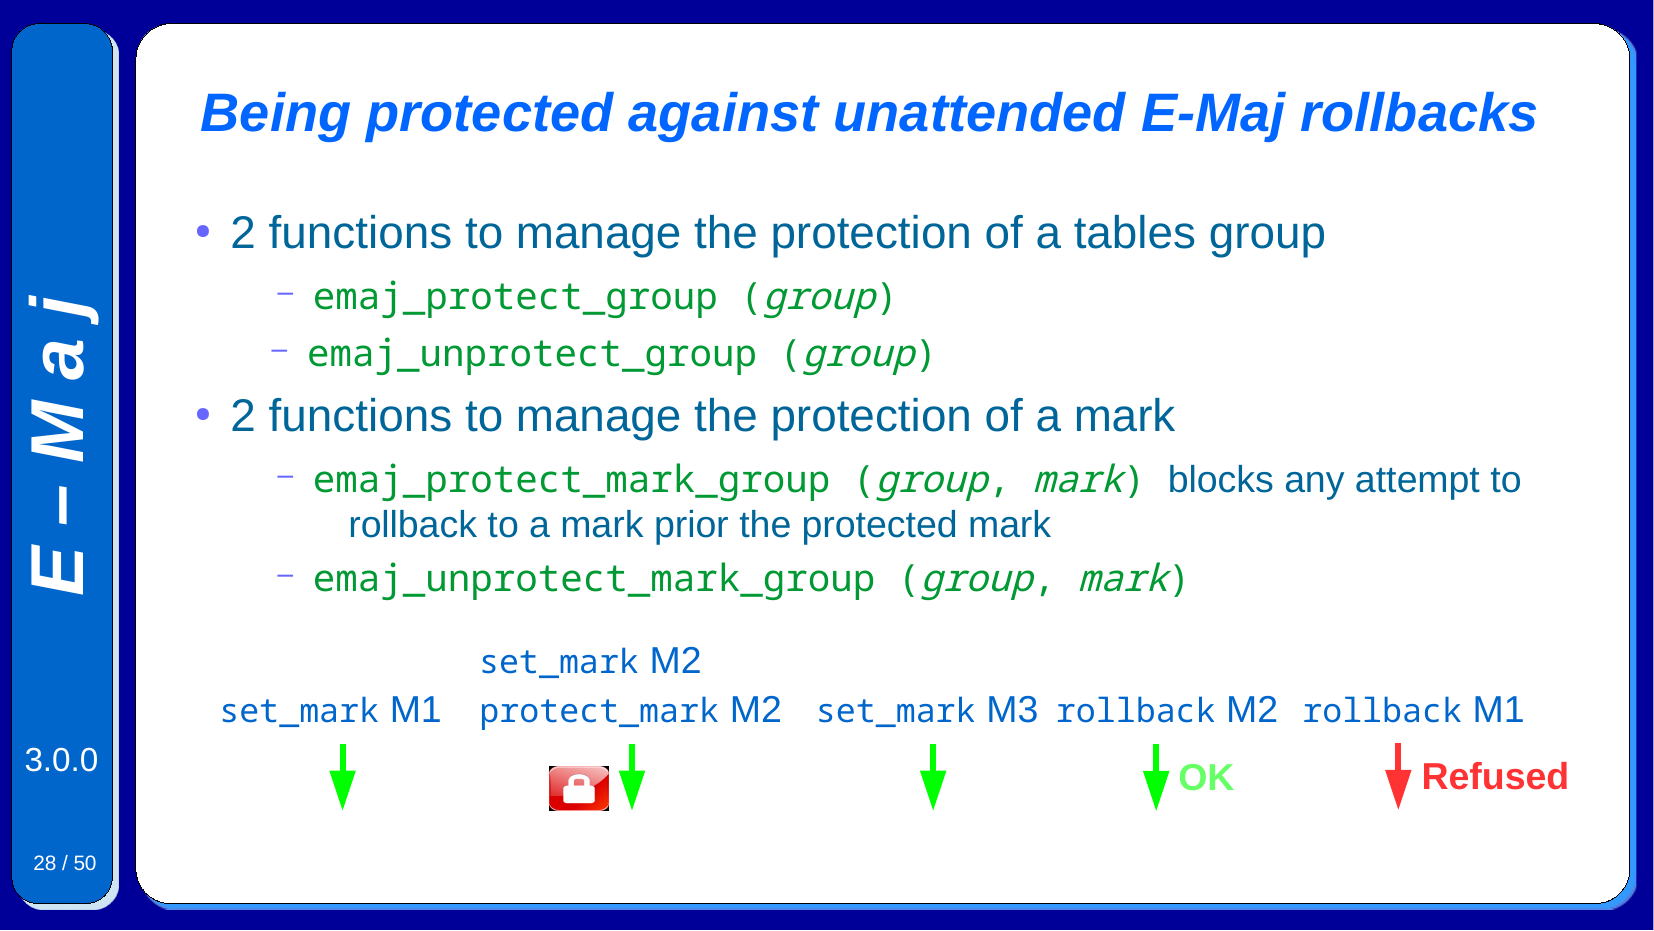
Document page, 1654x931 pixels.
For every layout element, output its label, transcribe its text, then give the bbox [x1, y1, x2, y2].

text_box set_mark M1 [204, 680, 461, 739]
text_box rollback M1 [1287, 680, 1540, 739]
text_box Refused [1396, 748, 1595, 811]
text_box set_mark M3 [801, 680, 1058, 739]
text_box set_mark M2 [464, 630, 721, 680]
text_box OK [1163, 749, 1250, 806]
text_box protect_mark M2 [464, 680, 797, 739]
picture [549, 766, 609, 811]
text_box rollback M2 [1058, 680, 1287, 739]
title Being protected against unattended E-Maj rollbacks [200, 34, 1575, 191]
list 2 functions to manage the protection of a tables group emaj_protect_group (group) emaj_unprotect_group (group) 2 functions to manage the protection of a mark emaj_protect_mark_group (group, mark) blocks any attempt to rollback to a mark prior the protected mark emaj_unprotect_mark_group (group, mark) [177, 206, 1587, 591]
